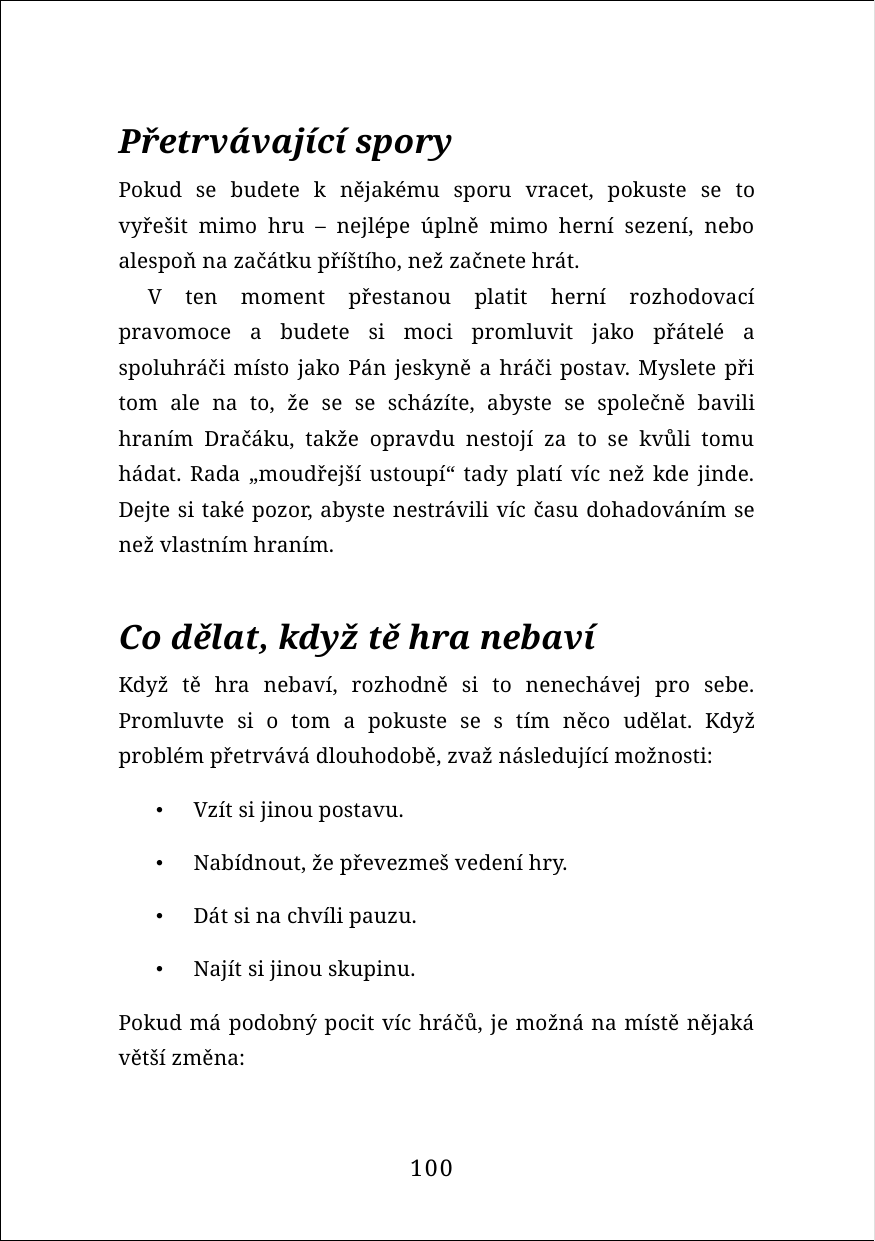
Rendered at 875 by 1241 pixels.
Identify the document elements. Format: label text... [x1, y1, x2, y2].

list Nabídnout, že převezmeš vedení hry. [156, 848, 756, 877]
list Dát si na chvíli pauzu. [156, 901, 756, 930]
text Když tě hra nebaví, rozhodně si to nenechávej pro sebe. Promluvte si o tom a pokuste se s tím něco udělat. Když problém přetrvává dlouhodobě, zvaž následující možnosti: [118, 671, 756, 770]
text Pokud má podobný pocit víc hráčů, je možná na místě nějaká větší změna: [118, 1008, 756, 1072]
subtitle Přetrvávající spory [118, 118, 756, 164]
list Vzít si jinou postavu. [156, 795, 756, 823]
text Pokud se budete k nějakému sporu vracet, pokuste se to vyřešit mimo hru – nejlépe úplně mimo herní sezení, nebo alespoň na začátku příštího, než začnete hrát. V ten moment přestanou platit herní rozhodovací pravomoce a budete si moci promluvit jako přátelé a spoluhráči místo jako Pán jeskyně a hráči postav. Myslete při tom ale na to, že se se scházíte, abyste se společně bavili hraním Dračáku, takže opravdu nestojí za to se kvůli tomu hádat. Rada „moudřejší ustoupí“ tady platí víc než kde jinde. Dejte si také pozor, abyste nestrávili víc času dohadováním se než vlastním hraním. [118, 175, 756, 559]
list Najít si jinou skupinu. [156, 954, 756, 983]
subtitle Co dělat, když tě hra nebaví [118, 613, 756, 659]
